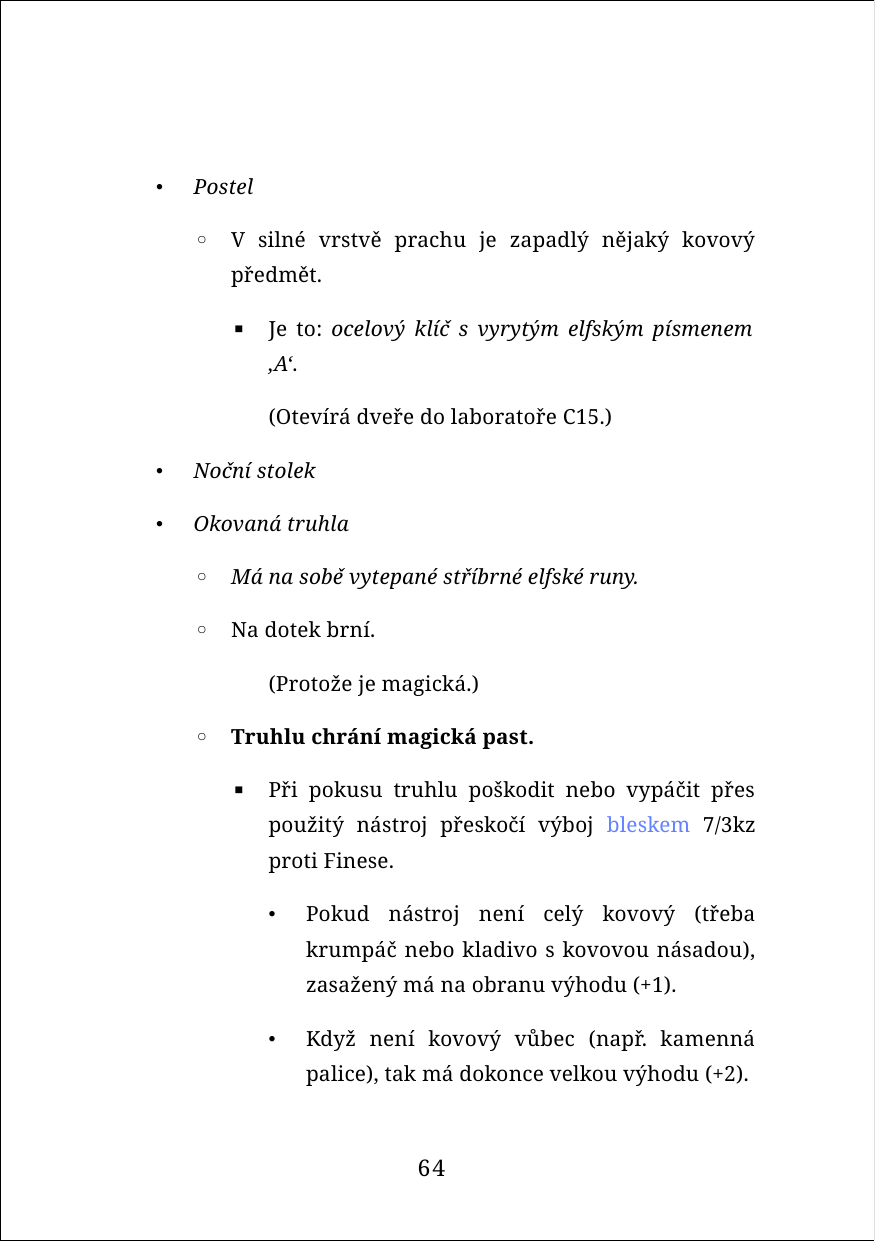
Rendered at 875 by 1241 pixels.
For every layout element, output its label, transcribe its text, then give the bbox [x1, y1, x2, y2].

list V silné vrstvě prachu je zapadlý nějaký kovový předmět. [193, 225, 756, 289]
list Okovaná truhla [156, 509, 756, 537]
list Noční stolek [156, 456, 756, 484]
list Truhlu chrání magická past. [193, 722, 756, 750]
list Má na sobě vytepané stříbrné elfské runy. [193, 562, 756, 591]
list (Protože je magická.) [231, 669, 756, 697]
list Při pokusu truhlu poškodit nebo vypáčit přes použitý nástroj přeskočí výboj bleskem 7/3kz proti Finese. [231, 775, 756, 874]
list Postel [156, 172, 756, 200]
list (Otevírá dveře do laboratoře C15.) [231, 402, 756, 431]
list Je to: ocelový klíč s vyrytým elfským písmenem ‚A‘. [231, 314, 756, 378]
list Když není kovový vůbec (např. kamenná palice), tak má dokonce velkou výhodu (+2). [268, 1024, 756, 1088]
list Na dotek brní. [193, 615, 756, 644]
list Pokud nástroj není celý kovový (třeba krumpáč nebo kladivo s kovovou násadou), zasažený má na obranu výhodu (+1). [268, 899, 756, 999]
